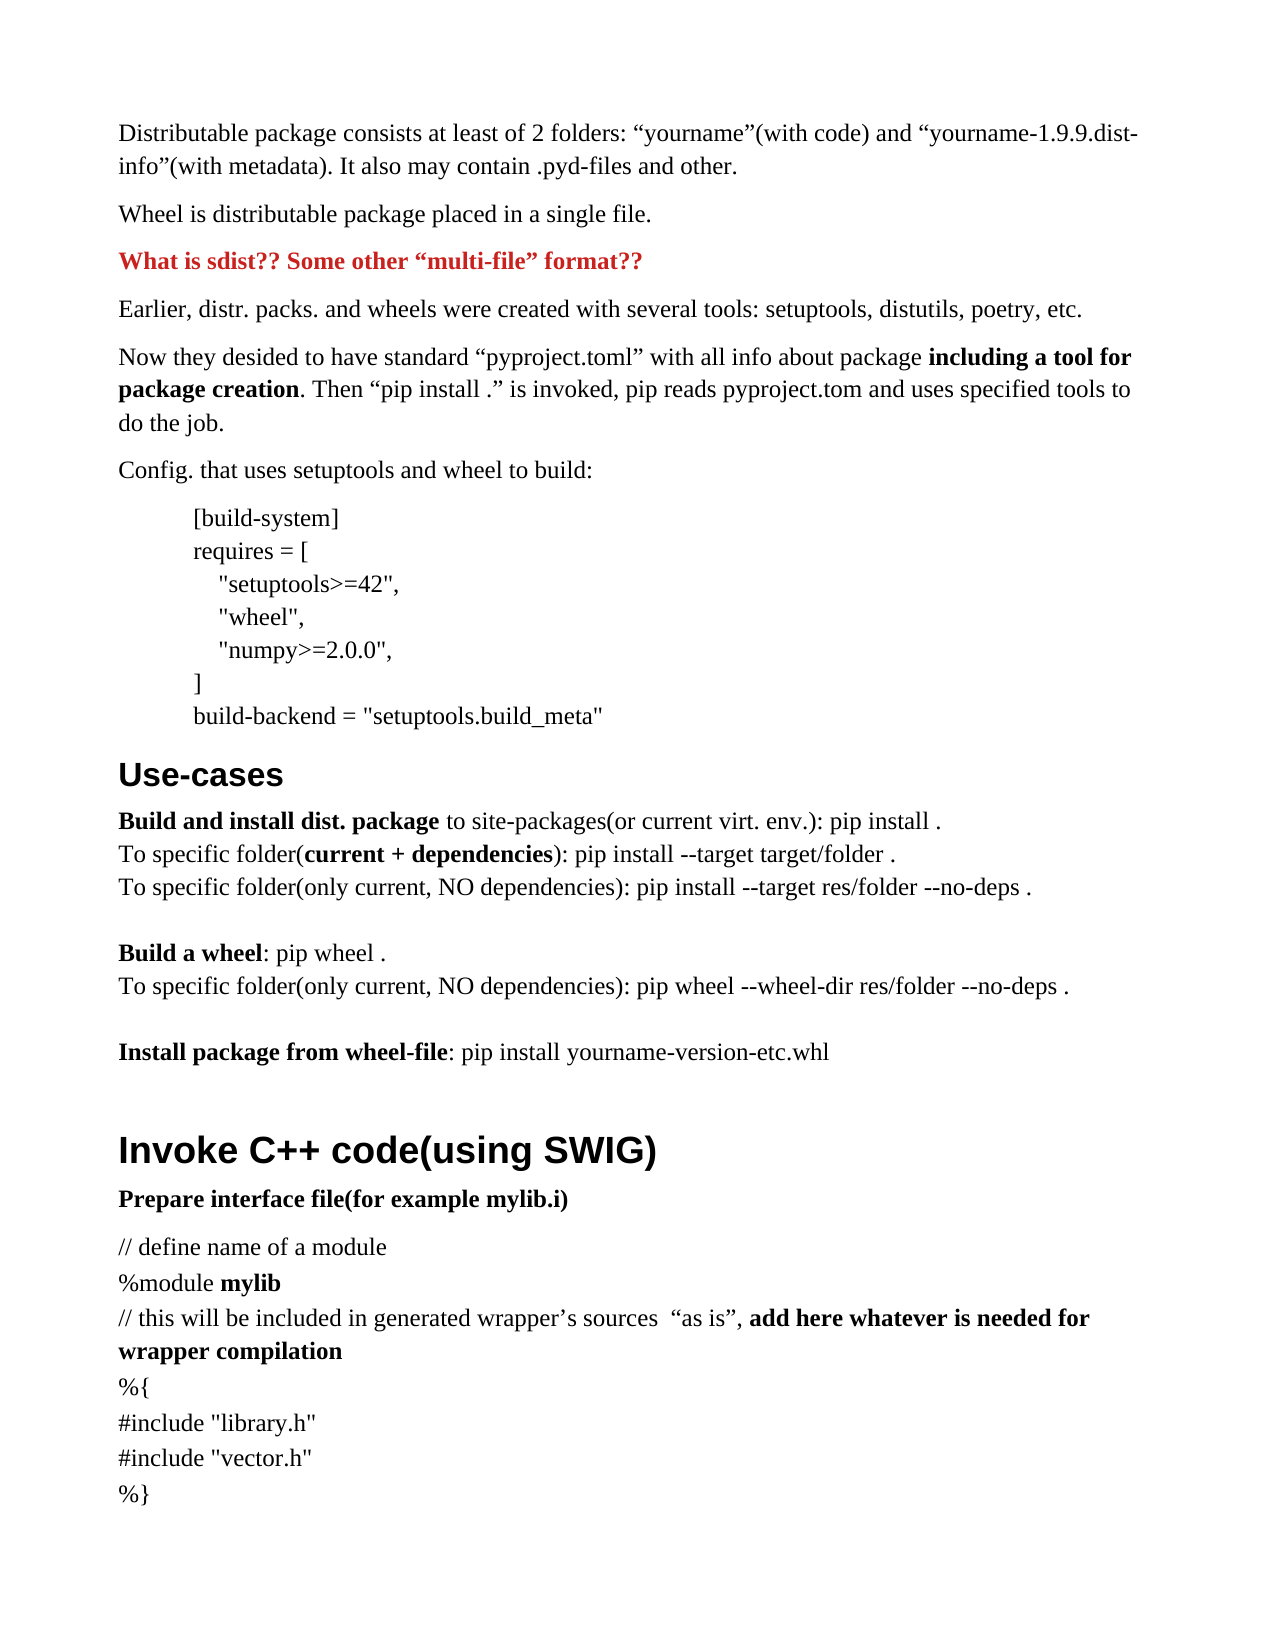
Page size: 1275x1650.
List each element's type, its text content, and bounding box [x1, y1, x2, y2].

text "wheel", [193, 602, 1157, 631]
text build-backend = "setuptools.build_meta" [193, 701, 1157, 730]
text // define name of a module [118, 1232, 1157, 1261]
text Install package from wheel-file: pip install yourname-version-etc.whl [118, 1037, 1157, 1066]
text %module mylib [118, 1268, 1157, 1296]
text // this will be included in generated wrapper’s sources “as is”, add here whatever is needed for wrapper compilation [118, 1303, 1157, 1365]
text Wheel is distributable package placed in a single file. [118, 199, 1157, 227]
text Now they desided to have standard “pyproject.toml” with all info about package including a tool for package creation. Then “pip install .” is invoked, pip reads pyproject.tom and uses specified tools to do the job. [118, 342, 1157, 436]
text To specific folder(only current, NO dependencies): pip install --target res/folder --no-deps . [118, 872, 1157, 901]
text [build-system] [193, 503, 1157, 532]
text "numpy>=2.0.0", [193, 635, 1157, 664]
subtitle Use-cases [118, 755, 1157, 793]
text "setuptools>=42", [193, 569, 1157, 598]
text #include "library.h" [118, 1408, 1157, 1437]
text Distributable package consists at least of 2 folders: “yourname”(with code) and “yourname-1.9.9.dist-info”(with metadata). It also may contain .pyd-files and other. [118, 118, 1157, 180]
text Build a wheel: pip wheel . [118, 938, 1157, 967]
text ] [193, 668, 1157, 697]
text Build and install dist. package to site-packages(or current virt. env.): pip install . [118, 806, 1157, 835]
text requires = [ [193, 536, 1157, 564]
text Prepare interface file(for example mylib.i) [118, 1184, 1157, 1213]
subtitle Invoke C++ code(using SWIG) [118, 1128, 1157, 1172]
text Earlier, distr. packs. and wheels were created with several tools: setuptools, distutils, poetry, etc. [118, 294, 1157, 323]
text %} [118, 1479, 1157, 1508]
text What is sdist?? Some other “multi-file” format?? [118, 246, 1157, 275]
text %{ [118, 1372, 1157, 1401]
text To specific folder(only current, NO dependencies): pip wheel --wheel-dir res/folder --no-deps . [118, 971, 1157, 1000]
text To specific folder(current + dependencies): pip install --target target/folder . [118, 839, 1157, 868]
text Config. that uses setuptools and wheel to build: [118, 455, 1157, 484]
text #include "vector.h" [118, 1443, 1157, 1472]
